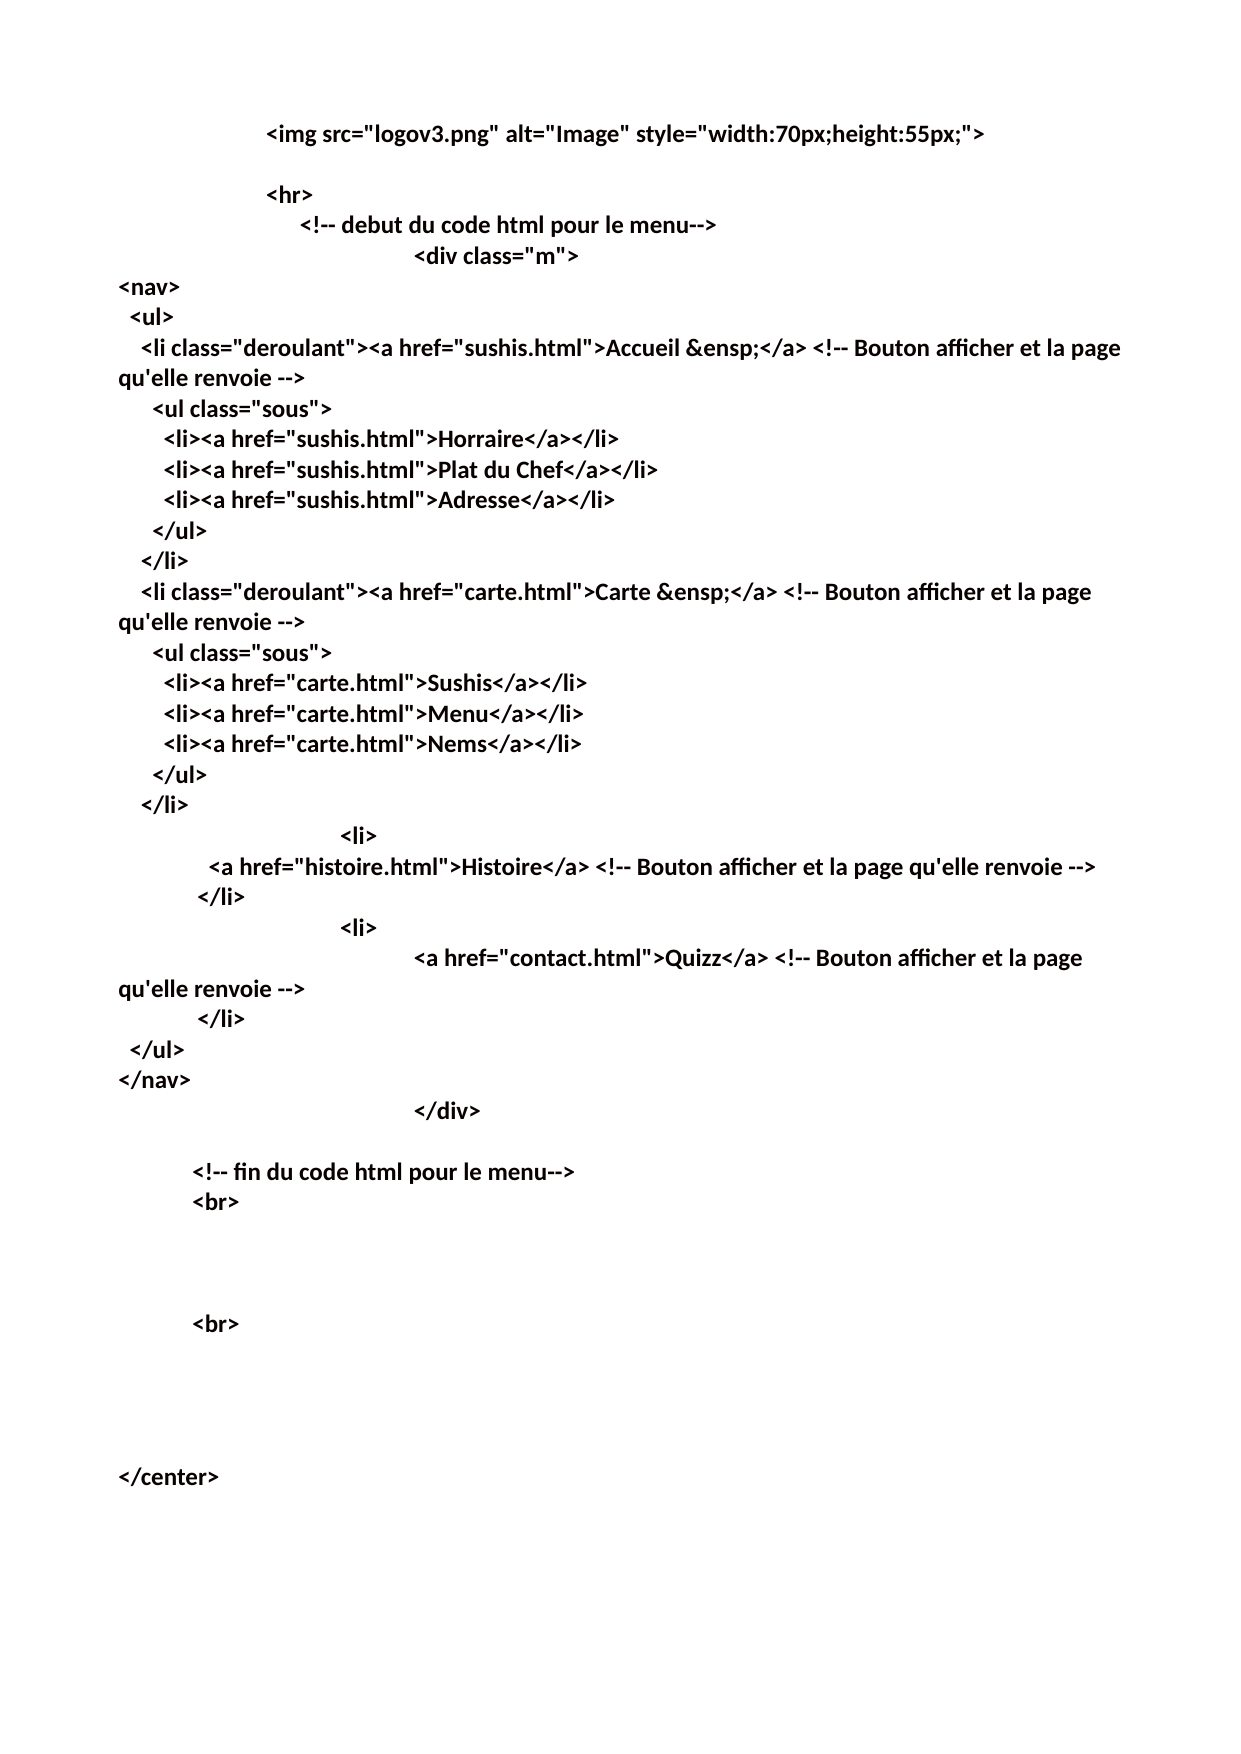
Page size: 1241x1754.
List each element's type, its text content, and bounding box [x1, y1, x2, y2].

text <div class="m"> [118, 240, 1122, 271]
text <li><a href="carte.html">Sushis</a></li> [118, 667, 1122, 698]
text </li> [118, 1003, 1122, 1034]
text <br> [118, 1308, 1122, 1339]
text <li><a href="carte.html">Nems</a></li> [118, 728, 1122, 759]
text <!-- debut du code html pour le menu--> [118, 210, 1122, 240]
text <a href="histoire.html">Histoire</a> <!-- Bouton afficher et la page qu'elle renvoie --> [118, 851, 1122, 881]
text <li><a href="sushis.html">Horraire</a></li> [118, 423, 1122, 454]
text <img src="logov3.png" alt="Image" style="width:70px;height:55px;"> [118, 118, 1122, 149]
text <li> [118, 820, 1122, 851]
text <li> [118, 912, 1122, 942]
text <ul class="sous"> [118, 637, 1122, 667]
text </ul> [118, 515, 1122, 545]
text <nav> [118, 271, 1122, 301]
text <a href="contact.html">Quizz</a> <!-- Bouton afficher et la page qu'elle renvoie --> [118, 942, 1122, 1003]
text <hr> [118, 179, 1122, 210]
text <ul> [118, 301, 1122, 332]
text </li> [118, 789, 1122, 820]
text </li> [118, 881, 1122, 912]
text </center> [118, 1461, 1122, 1492]
text <li><a href="sushis.html">Adresse</a></li> [118, 484, 1122, 515]
text </li> [118, 545, 1122, 576]
text <br> [118, 1186, 1122, 1217]
text </nav> [118, 1064, 1122, 1095]
text </div> [118, 1095, 1122, 1125]
text <!-- fin du code html pour le menu--> [118, 1156, 1122, 1186]
text </ul> [118, 1034, 1122, 1064]
text <li><a href="sushis.html">Plat du Chef</a></li> [118, 454, 1122, 484]
text <li><a href="carte.html">Menu</a></li> [118, 698, 1122, 728]
text </ul> [118, 759, 1122, 789]
text <li class="deroulant"><a href="carte.html">Carte &ensp;</a> <!-- Bouton afficher et la page qu'elle renvoie --> [118, 576, 1122, 637]
text <ul class="sous"> [118, 393, 1122, 423]
text <li class="deroulant"><a href="sushis.html">Accueil &ensp;</a> <!-- Bouton afficher et la page qu'elle renvoie --> [118, 332, 1122, 393]
